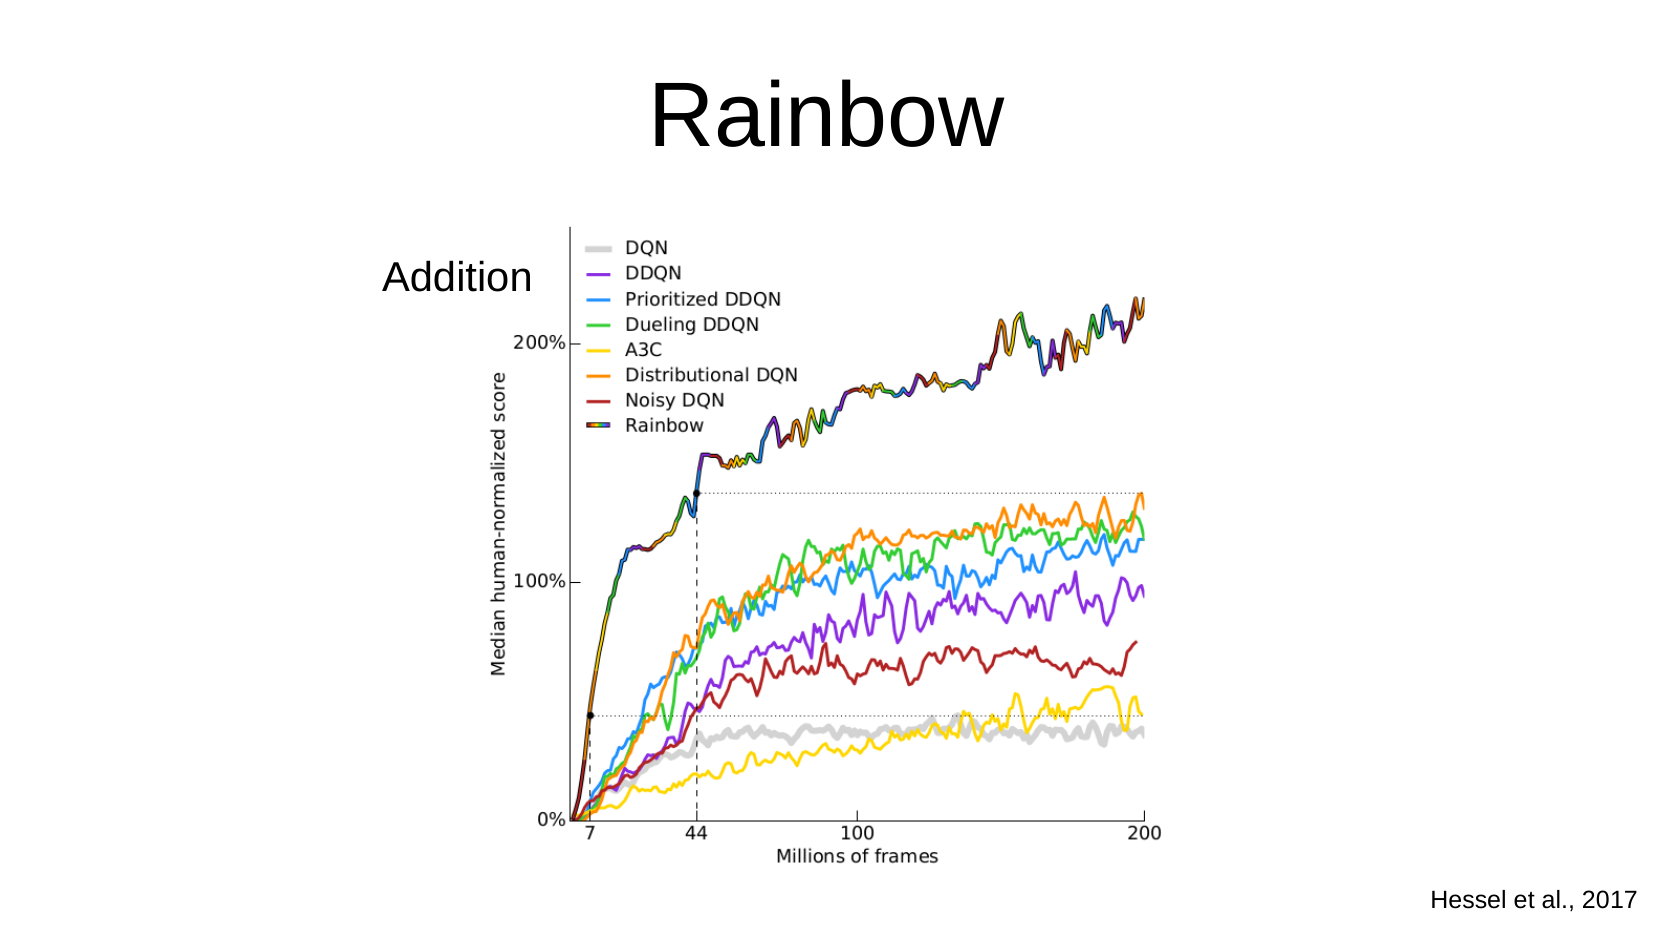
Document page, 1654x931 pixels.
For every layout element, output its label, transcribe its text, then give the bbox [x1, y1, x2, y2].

title Addition [345, 230, 571, 301]
title Hessel et al., 2017 [1305, 885, 1639, 916]
picture [471, 209, 1189, 872]
title Rainbow [82, 37, 1571, 193]
